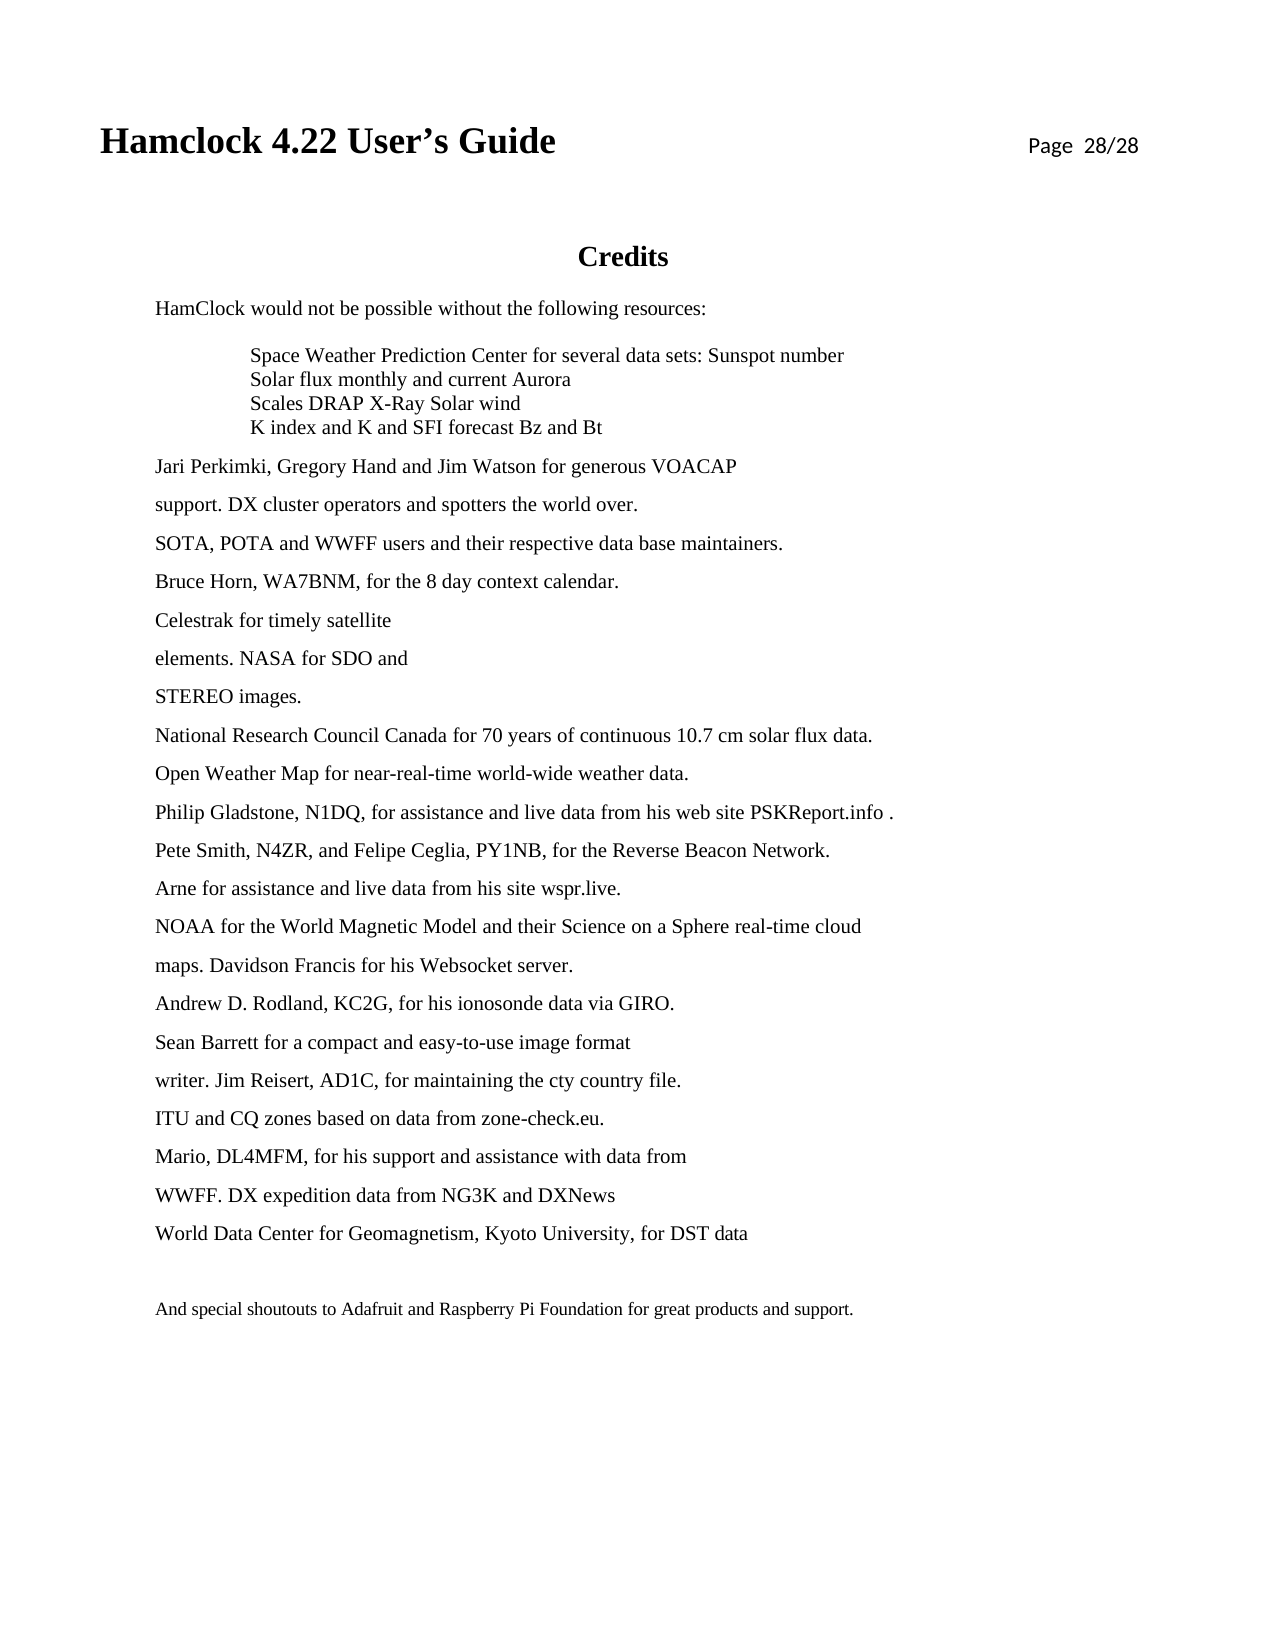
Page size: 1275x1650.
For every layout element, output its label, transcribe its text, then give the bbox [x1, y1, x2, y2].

text Credits [233, 239, 1012, 273]
text Andrew D. Rodland, KC2G, for his ionosonde data via GIRO. Sean Barrett for a compact and easy-to-use image format writer. Jim Reisert, AD1C, for maintaining the cty country file. [155, 991, 686, 1092]
text Scales DRAP X-Ray Solar wind [100, 391, 1157, 415]
text Space Weather Prediction Center for several data sets: Sunspot number [100, 343, 1157, 367]
text Philip Gladstone, N1DQ, for assistance and live data from his web site PSKReport.info . Pete Smith, N4ZR, and Felipe Ceglia, PY1NB, for the Reverse Beacon Network. [155, 800, 911, 862]
text Mario, DL4MFM, for his support and assistance with data from WWFF. DX expedition data from NG3K and DXNews [155, 1144, 744, 1207]
text Solar flux monthly and current Aurora [100, 367, 1157, 391]
text National Research Council Canada for 70 years of continuous 10.7 cm solar flux data. Open Weather Map for near-real-time world-wide weather data. [155, 723, 911, 785]
text Celestrak for timely satellite elements. NASA for SDO and STEREO images. [155, 607, 441, 708]
text HamClock would not be possible without the following resources: [155, 296, 1157, 320]
text ITU and CQ zones based on data from zone-check.eu. [155, 1106, 1157, 1130]
text NOAA for the World Magnetic Model and their Science on a Sphere real-time cloud maps. Davidson Francis for his Websocket server. [155, 914, 911, 977]
text K index and K and SFI forecast Bz and Bt [100, 415, 1157, 439]
text Jari Perkimki, Gregory Hand and Jim Watson for generous VOACAP support. DX cluster operators and spotters the world over. [155, 454, 788, 516]
text World Data Center for Geomagnetism, Kyoto University, for DST data [155, 1221, 1157, 1245]
text And special shoutouts to Adafruit and Raspberry Pi Foundation for great products and support. [155, 1298, 1157, 1319]
text Arne for assistance and live data from his site wspr.live. [155, 877, 1157, 900]
text SOTA, POTA and WWFF users and their respective data base maintainers. Bruce Horn, WA7BNM, for the 8 day context calendar. [155, 531, 788, 593]
